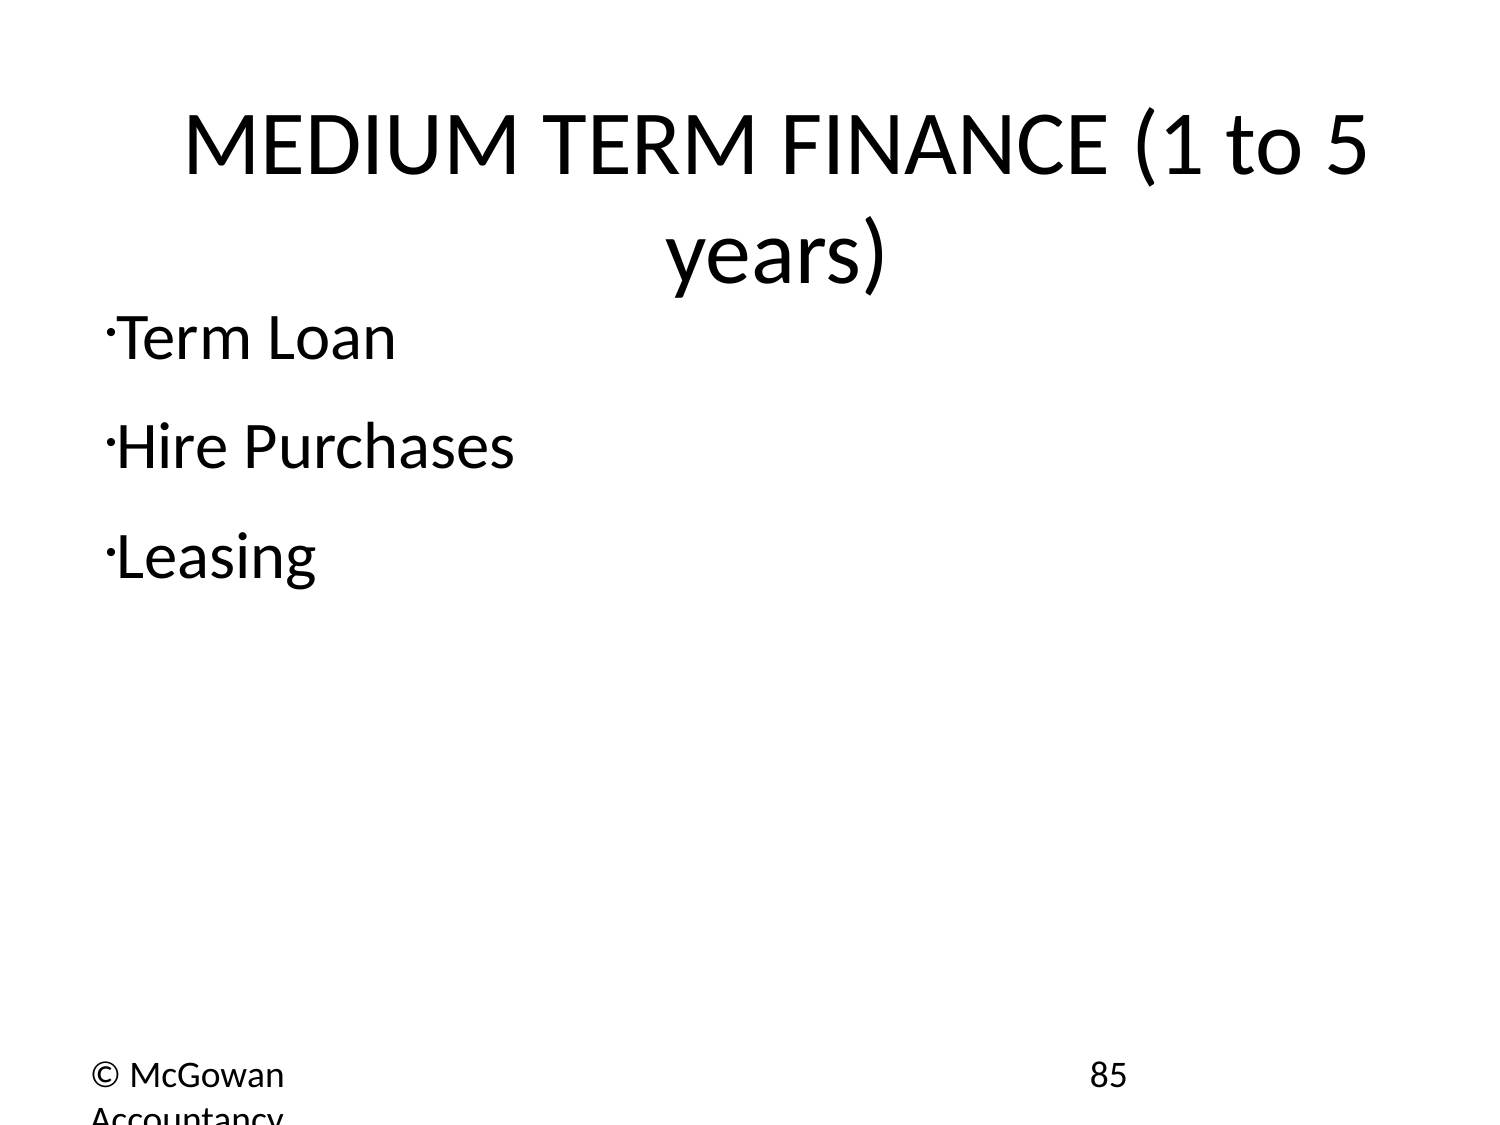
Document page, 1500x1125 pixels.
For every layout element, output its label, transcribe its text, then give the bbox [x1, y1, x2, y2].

text_box [1074, 1042, 1425, 1103]
text_box © McGowan Accountancy Services [75, 1042, 425, 1103]
title MEDIUM TERM FINANCE (1 to 5 years) [102, 75, 1453, 263]
list Term Loan Hire Purchases Leasing [91, 285, 1441, 1028]
